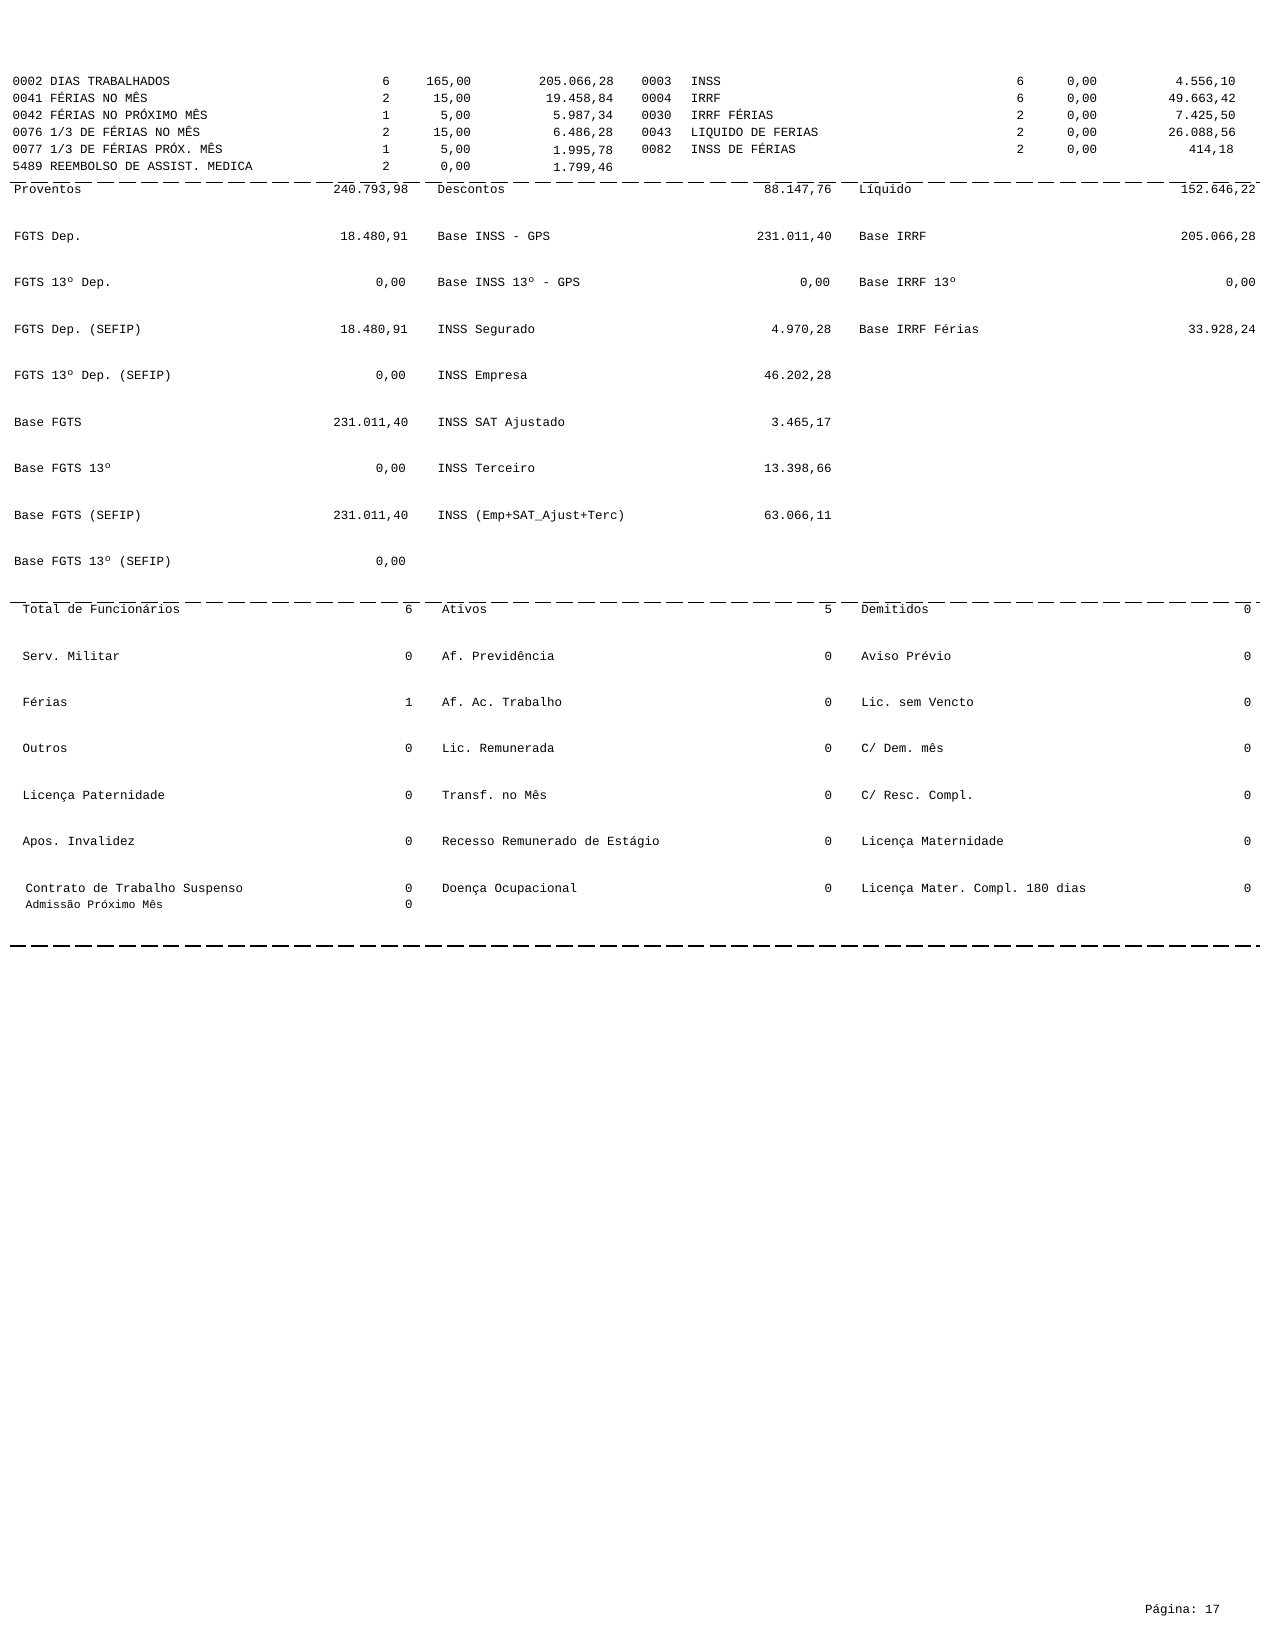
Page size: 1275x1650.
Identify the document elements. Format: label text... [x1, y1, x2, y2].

table_cell 3.465,17 [691, 416, 859, 462]
table_cell Recesso Remunerado de Estágio [426, 835, 691, 882]
table_cell [1067, 743, 1168, 789]
table_cell 0,00 [333, 555, 426, 602]
table_cell Base FGTS (SEFIP) [10, 509, 333, 555]
table_cell [641, 369, 691, 416]
table_cell [1016, 602, 1067, 649]
table_cell 0 [333, 882, 426, 898]
table_cell Transf. no Mês [426, 789, 641, 835]
table_cell 152.646,22 [1168, 182, 1259, 230]
table_cell 0,00 [333, 369, 426, 416]
table_cell 13.398,66 [691, 462, 859, 509]
table_cell FGTS 13º Dep. (SEFIP) [10, 369, 333, 416]
table_cell Proventos [10, 182, 333, 230]
table_cell 205.066,28 [1168, 230, 1259, 276]
table_cell Af. Previdência [426, 650, 641, 696]
table_cell [641, 509, 691, 555]
table_cell [1016, 835, 1067, 882]
table_cell [859, 555, 1016, 602]
table_cell [1168, 462, 1259, 509]
table_cell FGTS Dep. (SEFIP) [10, 323, 333, 369]
table_cell [641, 555, 691, 602]
table_cell [1016, 276, 1067, 323]
table_cell [859, 462, 1016, 509]
table_cell [1016, 462, 1067, 509]
table_cell Base FGTS [10, 416, 333, 462]
table_cell Ativos [426, 602, 641, 649]
table_cell 63.066,11 [691, 509, 859, 555]
table_cell Lic. Remunerada [426, 743, 641, 789]
table_cell 0 [691, 650, 859, 696]
table_cell 0 [691, 789, 859, 835]
table_cell [1067, 323, 1168, 369]
table_cell [1067, 182, 1168, 230]
table_cell 0 [1168, 696, 1259, 742]
table_cell [1016, 696, 1067, 742]
table_cell [641, 276, 691, 323]
table_cell Base IRRF [859, 230, 1016, 276]
table_cell 240.793,98 [333, 182, 426, 230]
table_cell [1016, 650, 1067, 696]
table_header [859, 75, 1016, 182]
table_cell 0 [333, 835, 426, 882]
table_cell [1067, 369, 1168, 416]
table_cell [539, 182, 641, 230]
table_cell FGTS 13º Dep. [10, 276, 333, 323]
table_cell [1067, 462, 1168, 509]
table_cell [641, 743, 691, 789]
table_cell 0 [333, 650, 426, 696]
table_cell [859, 899, 1168, 945]
table_cell [1016, 369, 1067, 416]
table_cell [1168, 416, 1259, 462]
table_cell INSS SAT Ajustado [426, 416, 641, 462]
table_cell [641, 323, 691, 369]
table_cell [859, 509, 1016, 555]
table_cell C/ Resc. Compl. [859, 789, 1016, 835]
table_cell 231.011,40 [333, 509, 426, 555]
table_cell 231.011,40 [691, 230, 859, 276]
table_cell Af. Ac. Trabalho [426, 696, 641, 742]
table_cell [691, 555, 859, 602]
table_cell [641, 650, 691, 696]
table_cell [426, 555, 641, 602]
table_cell 231.011,40 [333, 416, 426, 462]
table_cell Contrato de Trabalho Suspenso [10, 882, 333, 898]
table_header 165,00 15,00 5,00 15,00 5,00 0,00 [426, 75, 538, 182]
table_cell 0 [691, 882, 859, 898]
table_cell C/ Dem. mês [859, 743, 1016, 789]
table_cell 18.480,91 [333, 230, 426, 276]
table_cell Aviso Prévio [859, 650, 1016, 696]
table_cell Outros [10, 743, 333, 789]
table_cell [641, 602, 691, 649]
table_cell [1067, 650, 1168, 696]
table_cell 0 [1168, 650, 1259, 696]
table_header 0,00 0,00 0,00 0,00 0,00 [1067, 75, 1168, 182]
table_cell Base FGTS 13º (SEFIP) [10, 555, 333, 602]
table_cell [641, 696, 691, 742]
table_cell [1067, 789, 1168, 835]
table_header 4.556,10 49.663,42 7.425,50 26.088,56 414,18 [1168, 75, 1259, 182]
table_cell 33.928,24 [1168, 323, 1259, 369]
table_cell 0,00 [333, 462, 426, 509]
table_cell 0,00 [1168, 276, 1259, 323]
table_header 0003 0004 0030 0043 0082 [641, 75, 691, 182]
table_cell [1067, 696, 1168, 742]
table_cell [641, 182, 691, 230]
table_cell [641, 789, 691, 835]
table_cell 0 [1168, 882, 1259, 898]
table_header 0002 DIAS TRABALHADOS 0041 FÉRIAS NO MÊS 0042 FÉRIAS NO PRÓXIMO MÊS 0076 1/3 DE FÉRIAS NO MÊS 0077 1/3 DE FÉRIAS PRÓX. MÊS 5489 REEMBOLSO DE ASSIST. MEDICA [10, 75, 333, 182]
table_cell FGTS Dep. [10, 230, 333, 276]
table_header INSS IRRF IRRF FÉRIAS LIQUIDO DE FERIAS INSS DE FÉRIAS [691, 75, 859, 182]
table_cell [1016, 182, 1067, 230]
table_cell 0 [333, 899, 426, 945]
table_cell [1067, 230, 1168, 276]
table_cell [641, 462, 691, 509]
table_cell [1016, 509, 1067, 555]
table_cell INSS Segurado [426, 323, 641, 369]
table_cell 6 [333, 602, 426, 649]
table_cell [1067, 835, 1168, 882]
table_header 6 2 1 2 1 2 [333, 75, 426, 182]
table_cell [1016, 230, 1067, 276]
table_cell [1016, 555, 1067, 602]
table_cell [1016, 416, 1067, 462]
table_cell 18.480,91 [333, 323, 426, 369]
table_cell Demitidos [859, 602, 1016, 649]
table_cell 0 [333, 743, 426, 789]
table_cell Admissão Próximo Mês [10, 899, 333, 945]
table_cell [1168, 899, 1259, 945]
table_cell Lic. sem Vencto [859, 696, 1016, 742]
table_cell [1016, 743, 1067, 789]
table_cell Férias [10, 696, 333, 742]
table_cell [1067, 602, 1168, 649]
table_cell Total de Funcionários [10, 602, 333, 649]
table_cell Base IRRF Férias [859, 323, 1016, 369]
table_cell 0 [691, 743, 859, 789]
table_cell [1016, 323, 1067, 369]
table_cell Licença Paternidade [10, 789, 333, 835]
table_cell Doença Ocupacional [426, 882, 691, 898]
table_cell 0 [691, 835, 859, 882]
table_cell Licença Maternidade [859, 835, 1016, 882]
table_cell 0 [1168, 835, 1259, 882]
table_cell 46.202,28 [691, 369, 859, 416]
table_cell INSS (Emp+SAT_Ajust+Terc) [426, 509, 641, 555]
table_cell [1067, 509, 1168, 555]
table_cell Base FGTS 13º [10, 462, 333, 509]
table_cell 0 [333, 789, 426, 835]
table_cell Líquido [859, 182, 1016, 230]
table_cell [1168, 369, 1259, 416]
table_cell INSS Terceiro [426, 462, 641, 509]
table_cell Serv. Militar [10, 650, 333, 696]
table_cell 0,00 [333, 276, 426, 323]
table_cell 0 [1168, 789, 1259, 835]
table_cell 5 [691, 602, 859, 649]
table_cell 88.147,76 [691, 182, 859, 230]
table_cell [859, 369, 1016, 416]
table_cell [1067, 555, 1168, 602]
table_cell Base IRRF 13º [859, 276, 1016, 323]
table_cell 4.970,28 [691, 323, 859, 369]
table_cell Base INSS - GPS [426, 230, 641, 276]
table_cell [691, 899, 859, 945]
table_cell [1067, 276, 1168, 323]
table_cell [1067, 416, 1168, 462]
table_cell [641, 416, 691, 462]
table_cell [1168, 509, 1259, 555]
table_cell INSS Empresa [426, 369, 641, 416]
table_cell 0 [1168, 602, 1259, 649]
table_cell 1 [333, 696, 426, 742]
table_cell [1016, 789, 1067, 835]
table_cell [641, 230, 691, 276]
table_header 6 6 2 2 2 [1016, 75, 1067, 182]
table_cell Base INSS 13º - GPS [426, 276, 641, 323]
table_cell Licença Mater. Compl. 180 dias [859, 882, 1168, 898]
table_cell 0 [691, 696, 859, 742]
table_header 205.066,28 19.458,84 5.987,34 6.486,28 1.995,78 1.799,46 [539, 75, 641, 182]
table_cell [859, 416, 1016, 462]
table_cell [426, 899, 691, 945]
table_cell 0 [1168, 743, 1259, 789]
table_cell [1168, 555, 1259, 602]
table_cell Apos. Invalidez [10, 835, 333, 882]
table_cell Descontos [426, 182, 538, 230]
table_cell 0,00 [691, 276, 859, 323]
